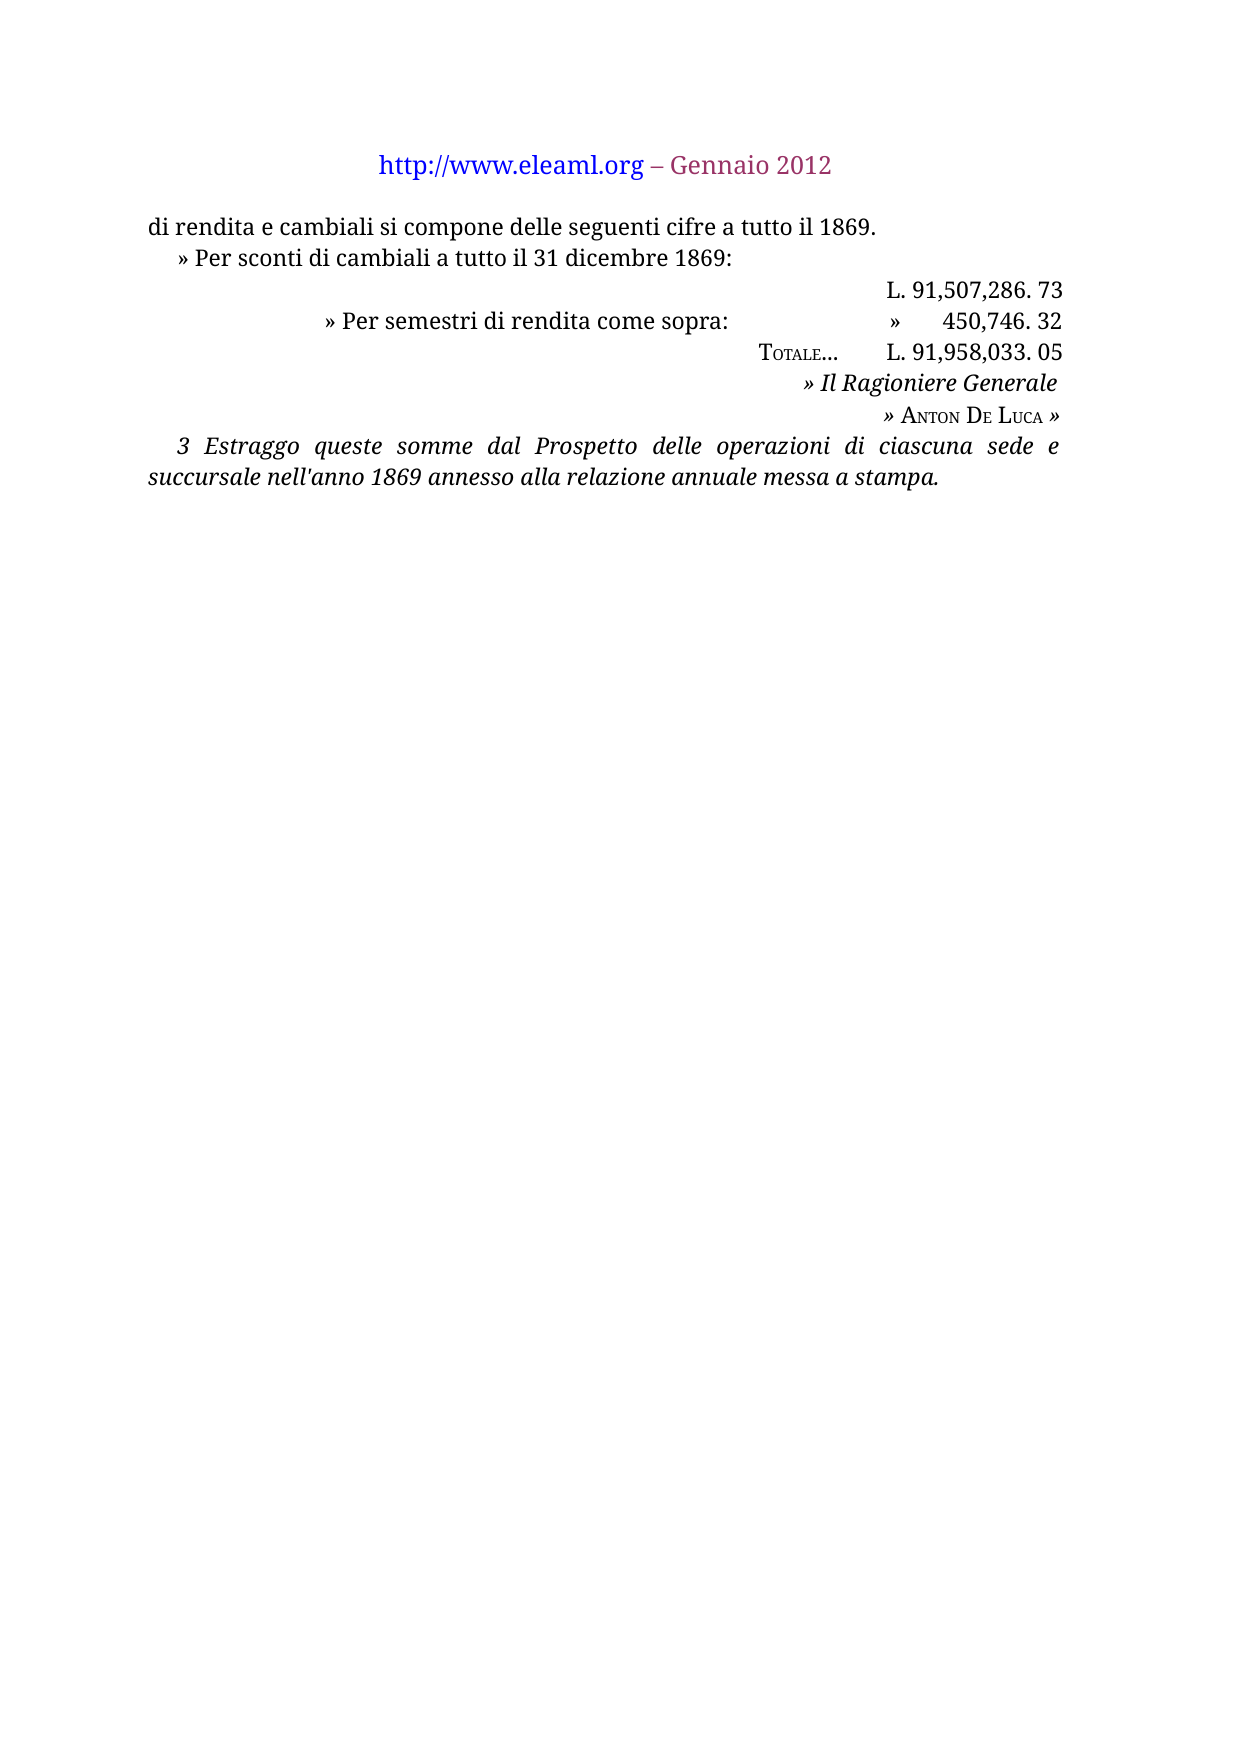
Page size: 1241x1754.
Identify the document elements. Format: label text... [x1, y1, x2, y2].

text » Per sconti di cambiali a tutto il 31 dicembre 1869: [148, 242, 1063, 274]
text 3 Estraggo queste somme dal Prospetto delle operazioni di ciascuna sede e succursale nell'anno 1869 annesso alla relazione annuale messa a stampa. [148, 430, 1063, 492]
text » Per semestri di rendita come sopra: » 450,746. 32 [148, 305, 1063, 336]
text L. 91,507,286. 73 [148, 274, 1063, 305]
text Totale... L. 91,958,033. 05 [148, 336, 1063, 367]
text » Anton De Luca » [148, 399, 1063, 430]
text di rendita e cambiali si compone delle seguenti cifre a tutto il 1869. [148, 211, 1063, 242]
text » Il Ragioniere Generale [148, 367, 1063, 399]
